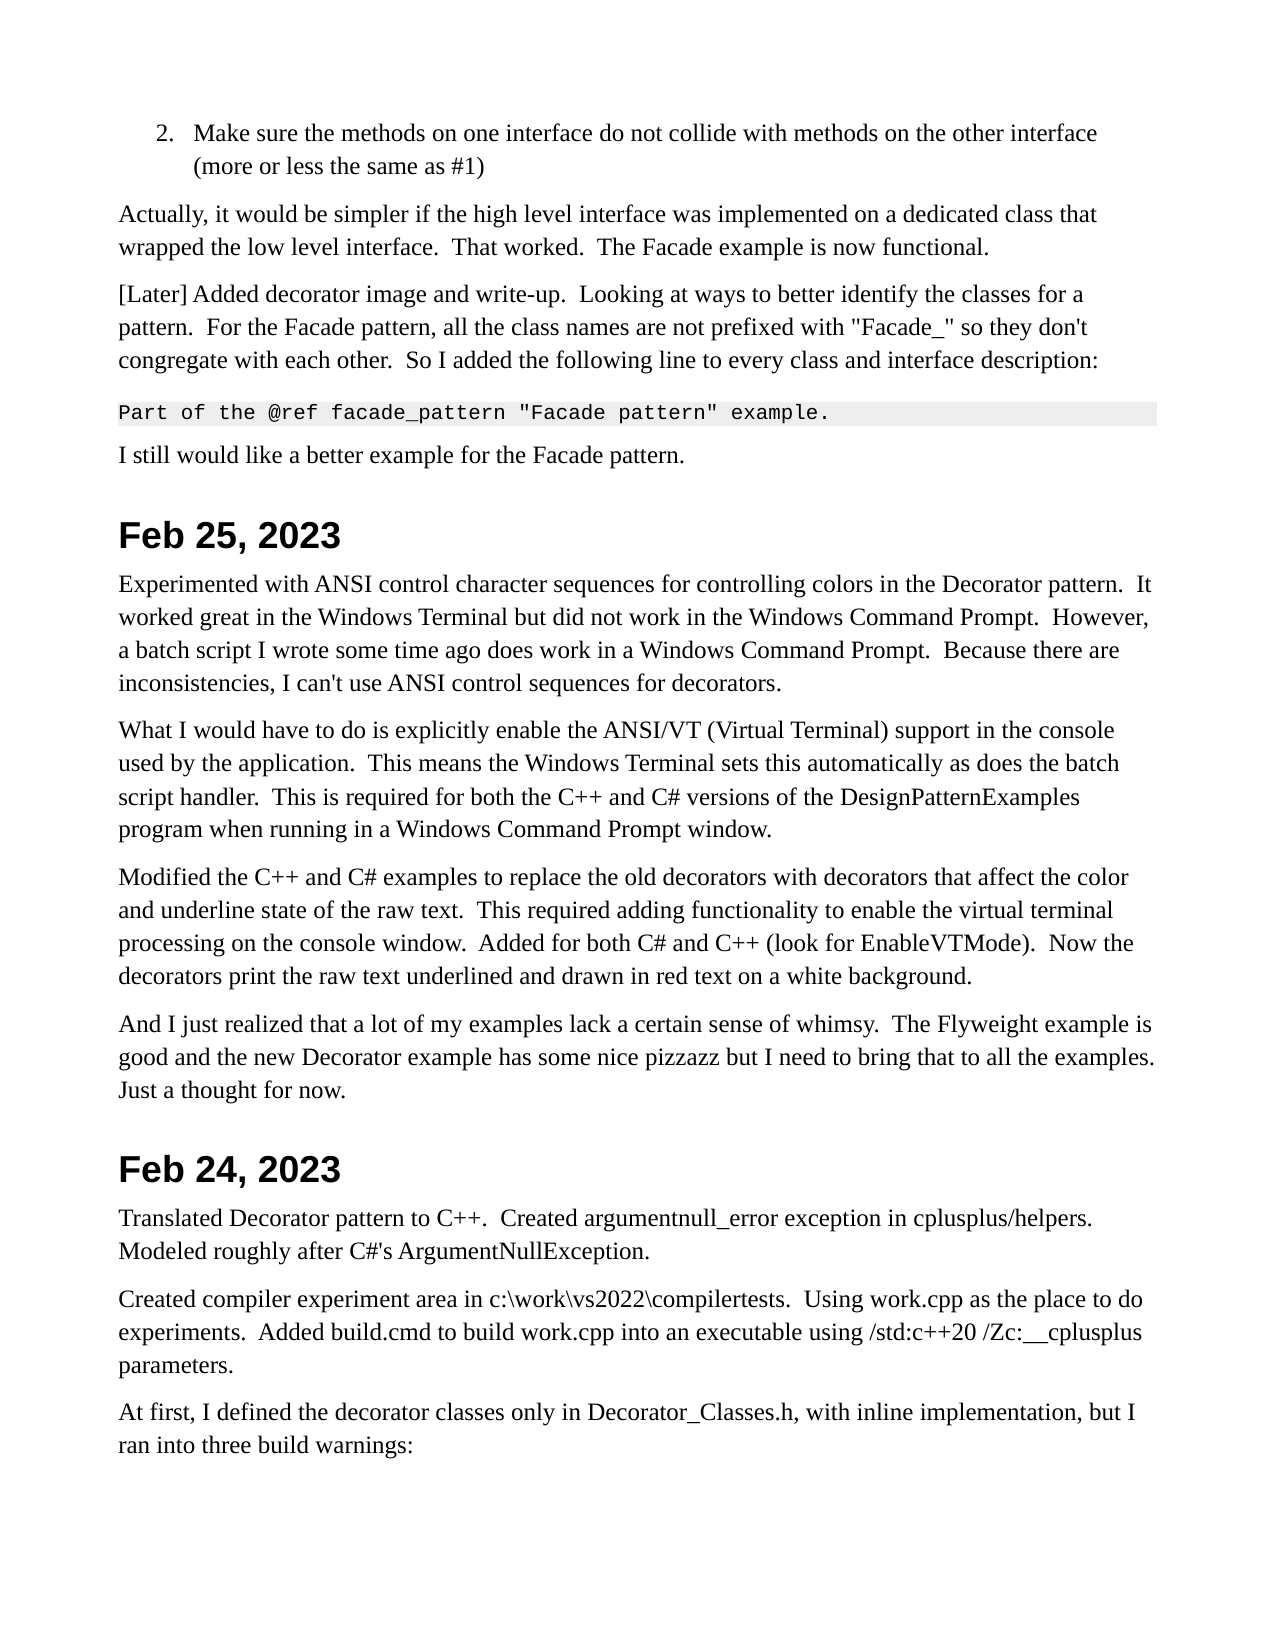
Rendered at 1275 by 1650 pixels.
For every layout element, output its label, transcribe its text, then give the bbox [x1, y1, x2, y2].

subtitle Feb 24, 2023 [118, 1147, 1157, 1191]
text At first, I defined the decorator classes only in Decorator_Classes.h, with inline implementation, but I ran into three build warnings: [118, 1397, 1157, 1459]
text [Later] Added decorator image and write-up. Looking at ways to better identify the classes for a pattern. For the Facade pattern, all the class names are not prefixed with "Facade_" so they don't congregate with each other. So I added the following line to every class and interface description: [118, 279, 1157, 374]
text Created compiler experiment area in c:\work\vs2022\compilertests. Using work.cpp as the place to do experiments. Added build.cmd to build work.cpp into an executable using /std:c++20 /Zc:__cplusplus parameters. [118, 1284, 1157, 1378]
text What I would have to do is explicitly enable the ANSI/VT (Virtual Terminal) support in the console used by the application. This means the Windows Terminal sets this automatically as does the batch script handler. This is required for both the C++ and C# versions of the DesignPatternExamples program when running in a Windows Command Prompt window. [118, 716, 1157, 843]
text Modified the C++ and C# examples to replace the old decorators with decorators that affect the color and underline state of the raw text. This required adding functionality to enable the virtual terminal processing on the console window. Added for both C# and C++ (look for EnableVTMode). Now the decorators print the raw text underlined and drawn in red text on a white background. [118, 862, 1157, 990]
text I still would like a better example for the Facade pattern. [118, 441, 1157, 469]
text Actually, it would be simpler if the high level interface was implemented on a dedicated class that wrapped the low level interface. That worked. The Facade example is now functional. [118, 199, 1157, 261]
text And I just realized that a lot of my examples lack a certain sense of whimsy. The Flyweight example is good and the new Decorator example has some nice pizzazz but I need to bring that to all the examples. Just a thought for now. [118, 1009, 1157, 1104]
text Translated Decorator pattern to C++. Created argumentnull_error exception in cplusplus/helpers. Modeled roughly after C#'s ArgumentNullException. [118, 1203, 1157, 1265]
text Experimented with ANSI control character sequences for controlling colors in the Decorator pattern. It worked great in the Windows Terminal but did not work in the Windows Command Prompt. However, a batch script I wrote some time ago does work in a Windows Command Prompt. Because there are inconsistencies, I can't use ANSI control sequences for decorators. [118, 569, 1157, 697]
text Part of the @ref facade_pattern "Facade pattern" example. [118, 402, 1157, 426]
list Make sure the methods on one interface do not collide with methods on the other interface (more or less the same as #1) [156, 118, 1157, 180]
subtitle Feb 25, 2023 [118, 513, 1157, 556]
